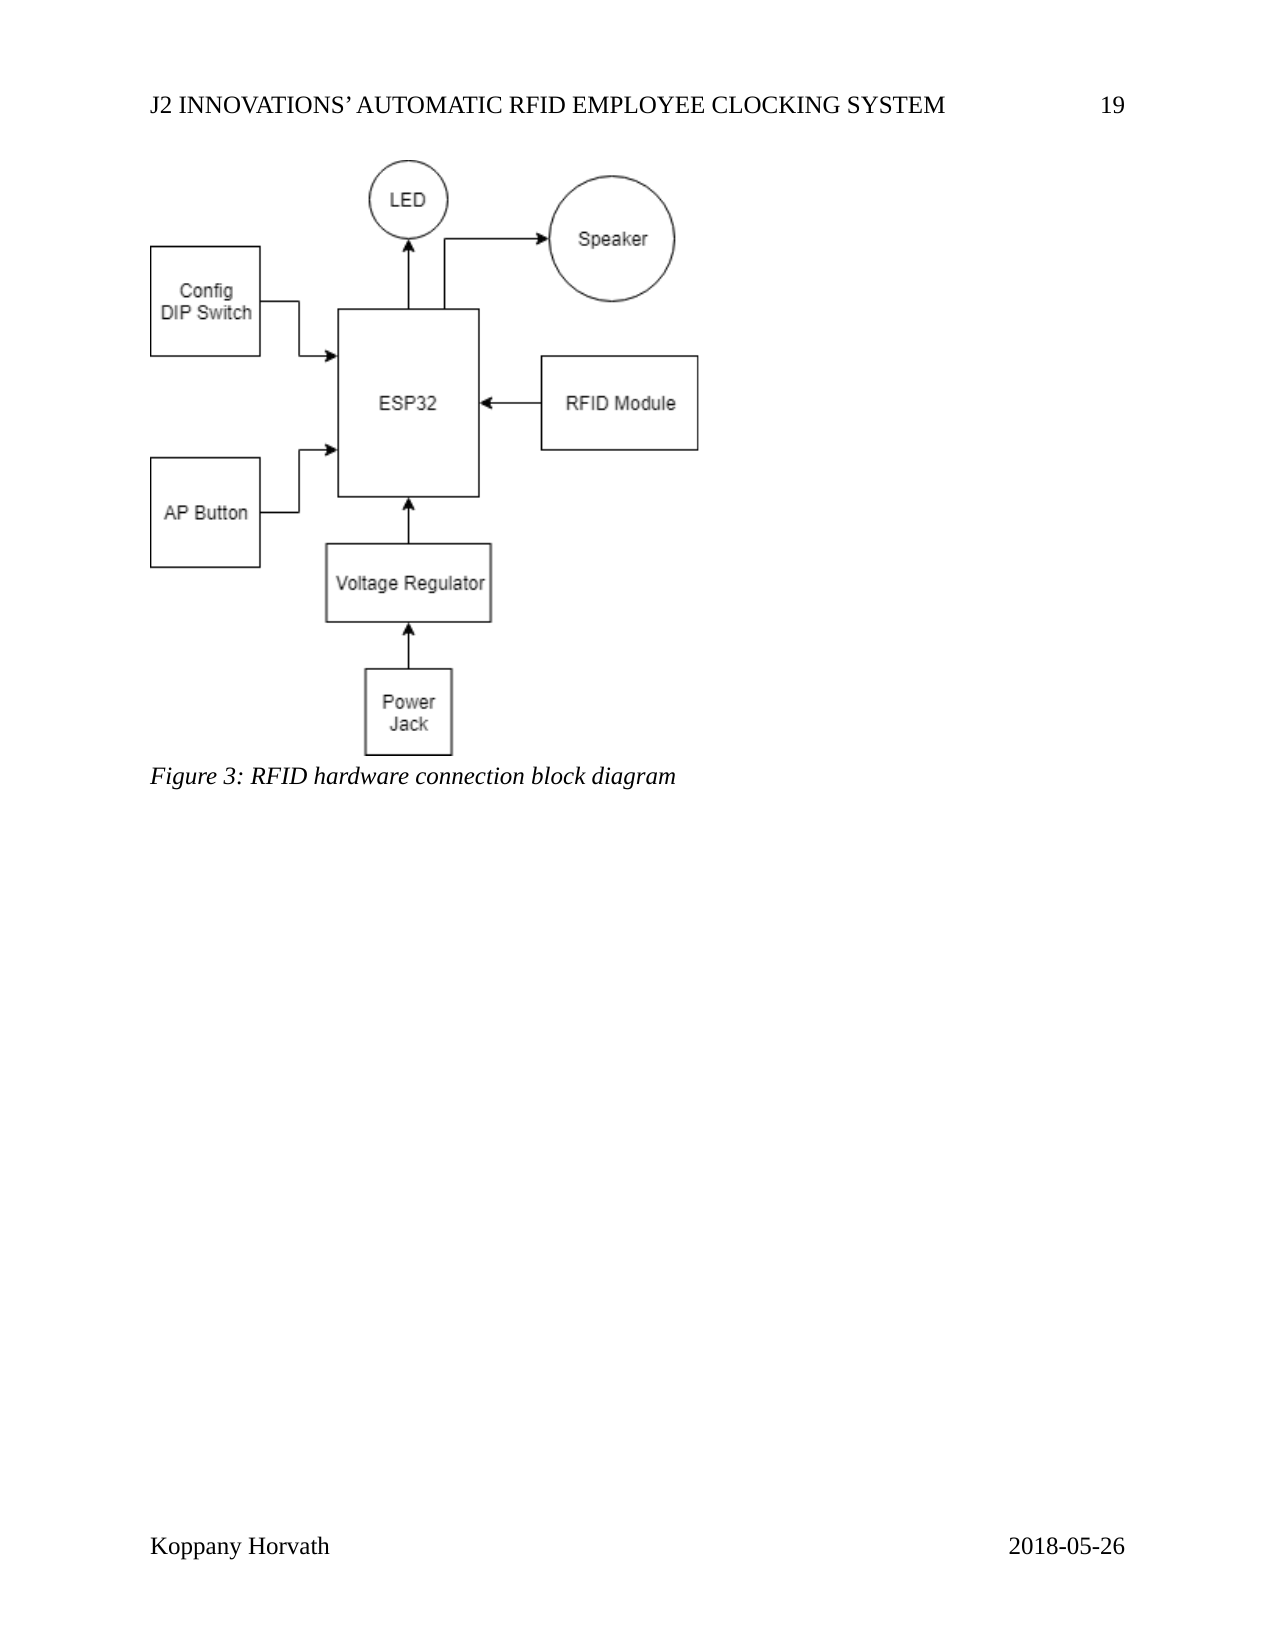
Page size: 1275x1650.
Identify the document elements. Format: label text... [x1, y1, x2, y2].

text Figure 3: RFID hardware connection block diagram [150, 756, 698, 790]
picture [150, 160, 699, 756]
